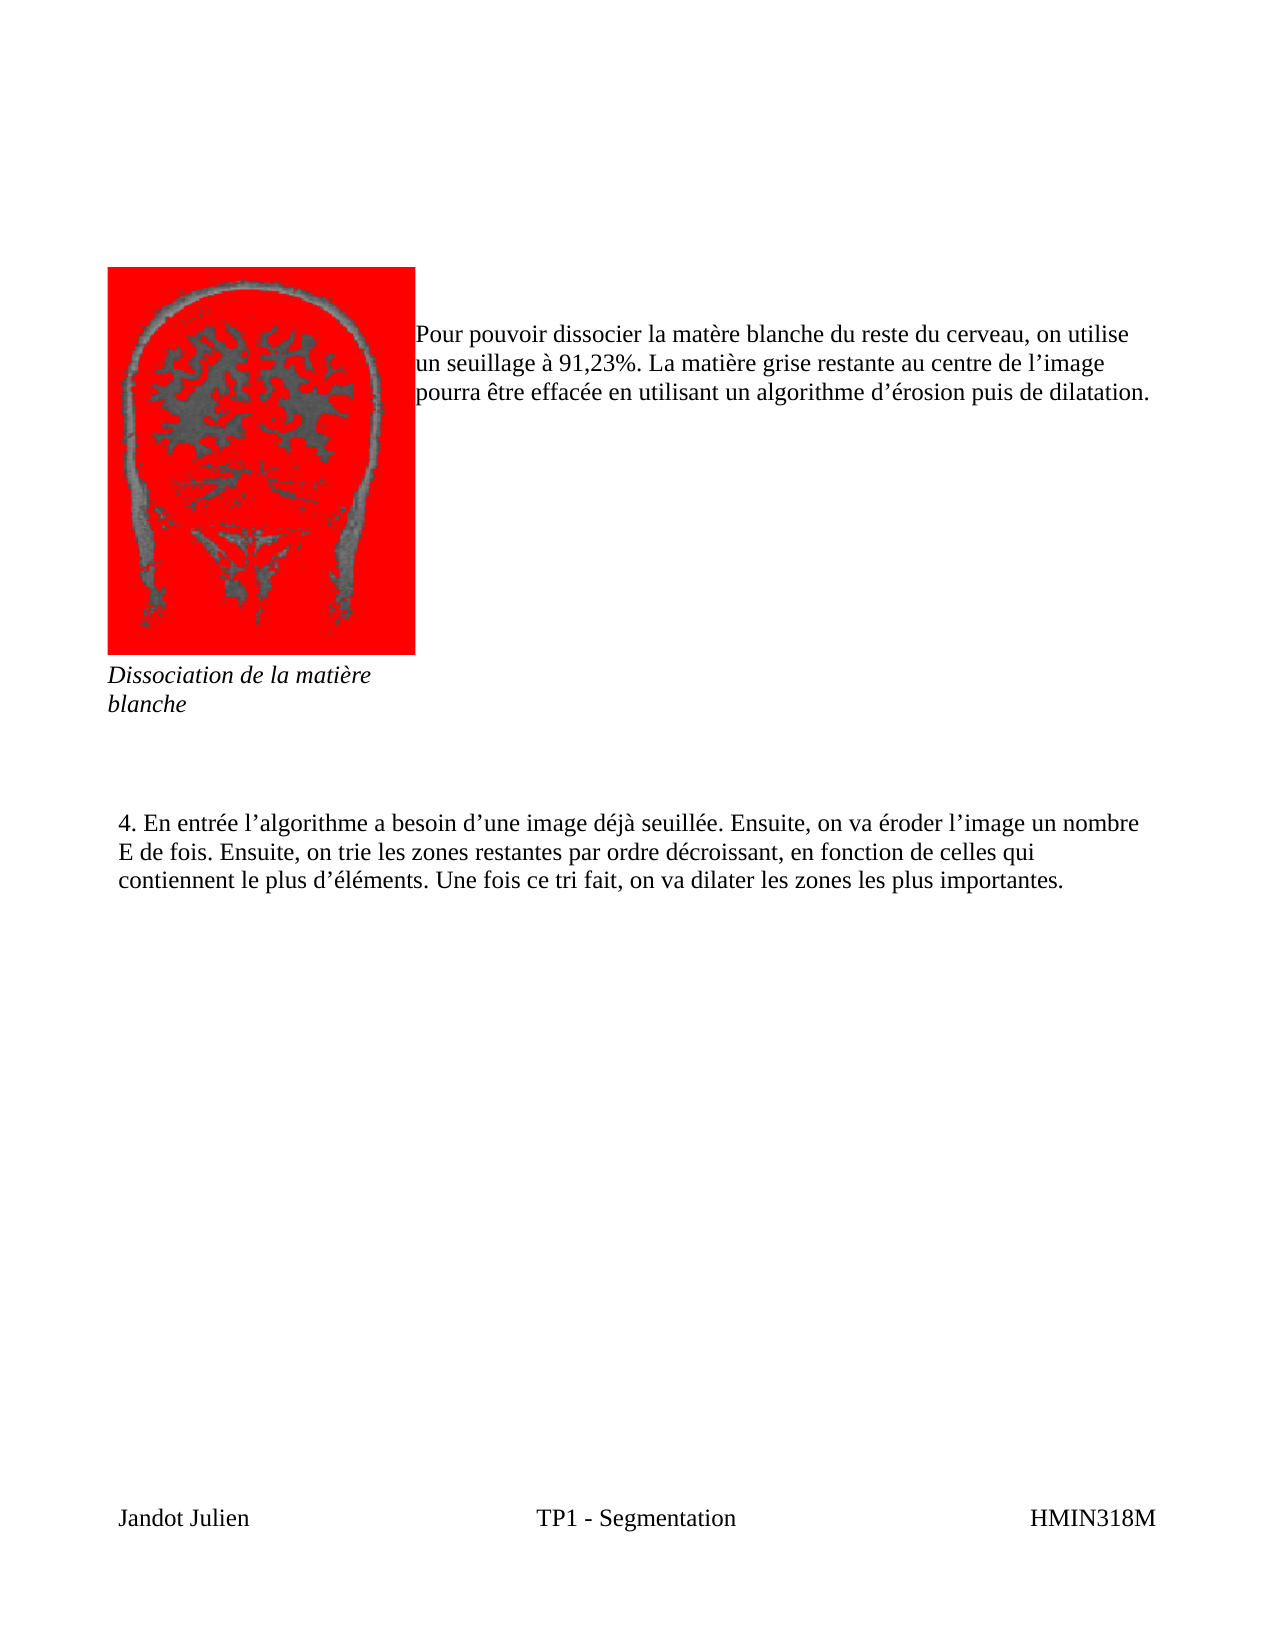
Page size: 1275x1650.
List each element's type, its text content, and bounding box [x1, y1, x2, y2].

picture [107, 267, 416, 655]
text 4. En entrée l’algorithme a besoin d’une image déjà seuillée. Ensuite, on va éroder l’image un nombre E de fois. Ensuite, on trie les zones restantes par ordre décroissant, en fonction de celles qui contiennent le plus d’éléments. Une fois ce tri fait, on va dilater les zones les plus importantes. [118, 808, 1157, 894]
text Pour pouvoir dissocier la matère blanche du reste du cerveau, on utilise un seuillage à 91,23%. La matière grise restante au centre de l’image pourra être effacée en utilisant un algorithme d’érosion puis de dilatation. [416, 319, 1157, 406]
text Dissociation de la matière blanche [107, 655, 415, 718]
